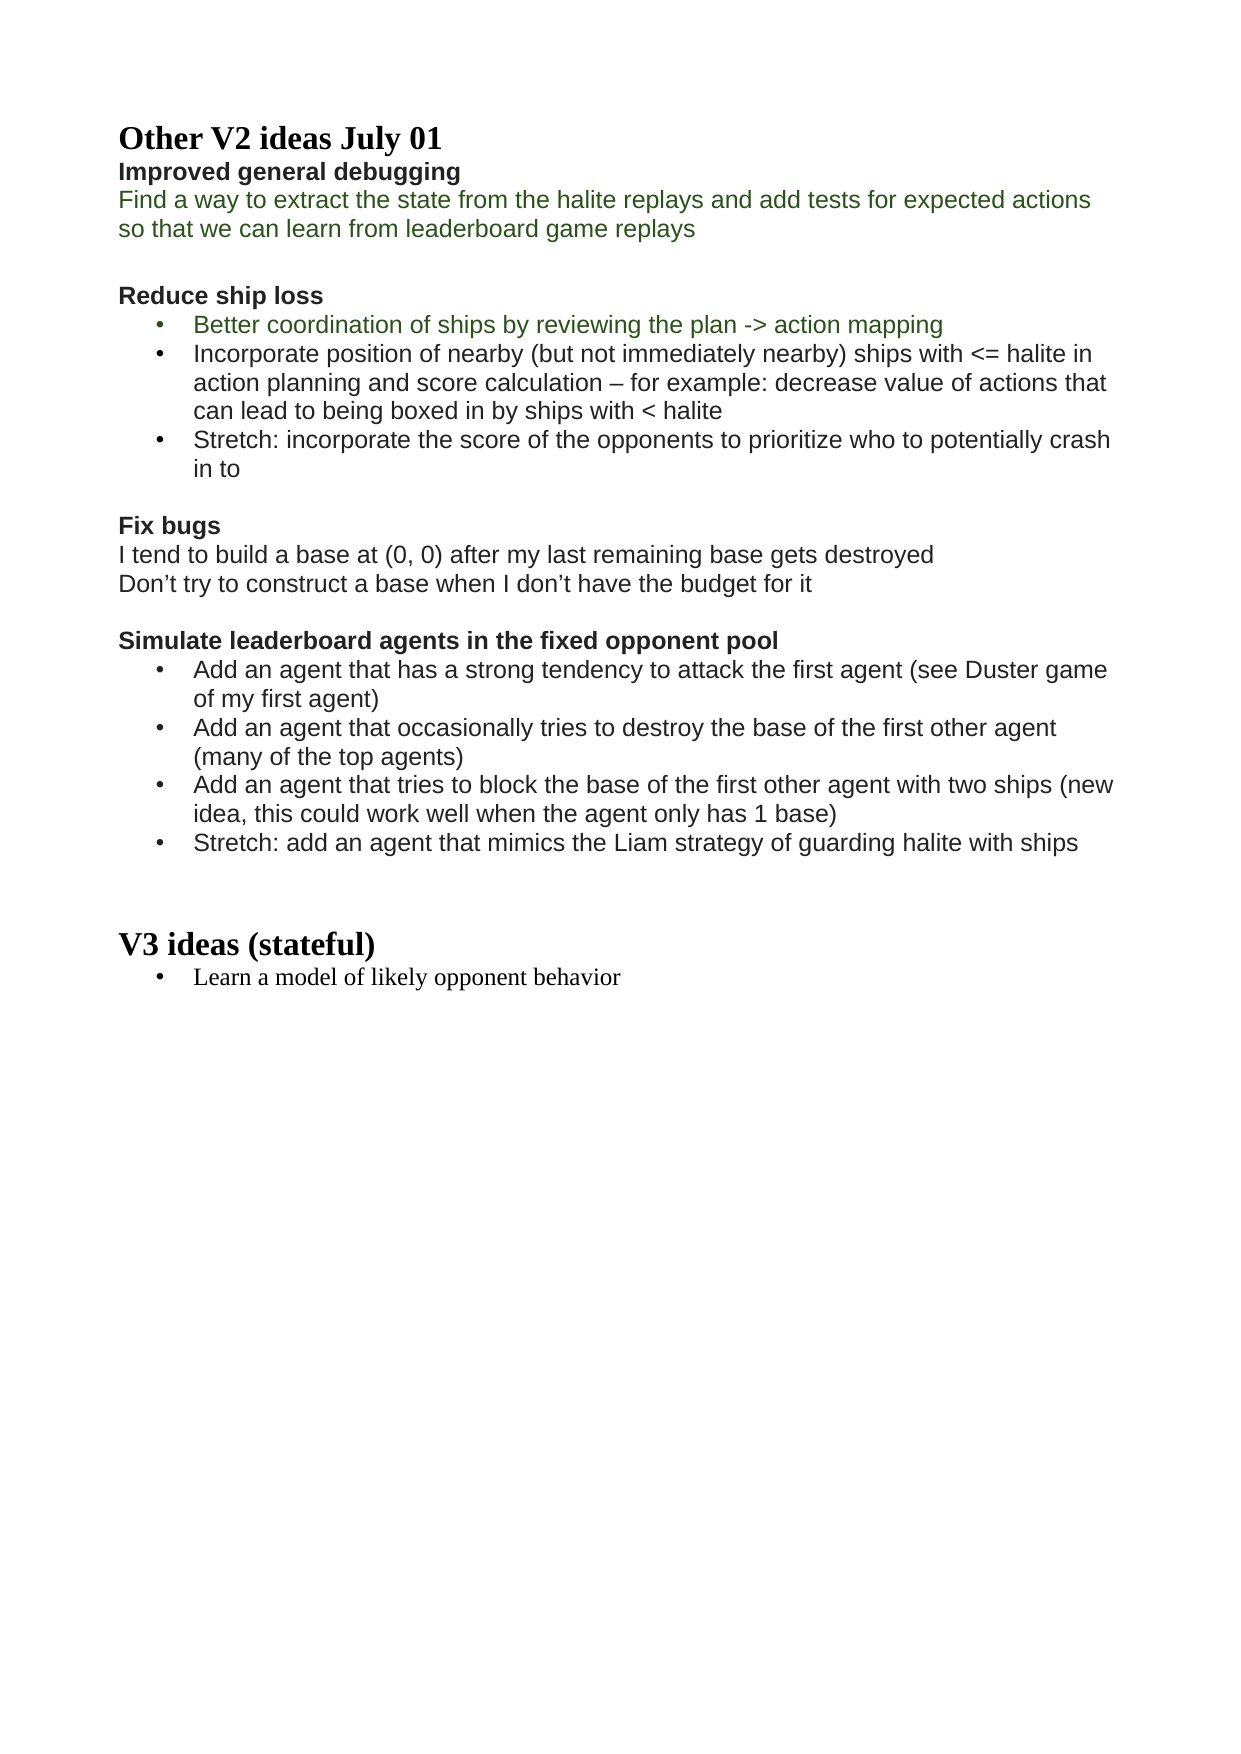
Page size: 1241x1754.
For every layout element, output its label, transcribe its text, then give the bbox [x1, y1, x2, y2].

text I tend to build a base at (0, 0) after my last remaining base gets destroyed [118, 540, 1122, 569]
text Fix bugs [118, 511, 1122, 540]
text V3 ideas (stateful) [118, 924, 1122, 962]
list Learn a model of likely opponent behavior [156, 962, 1122, 991]
text Other V2 ideas July 01 [118, 118, 1122, 156]
text Don’t try to construct a base when I don’t have the budget for it [118, 569, 1122, 598]
list Add an agent that occasionally tries to destroy the base of the first other agent (many of the top agents) [156, 713, 1122, 770]
list Better coordination of ships by reviewing the plan -> action mapping [156, 310, 1122, 339]
text Reduce ship loss [118, 281, 1122, 310]
list Incorporate position of nearby (but not immediately nearby) ships with <= halite in action planning and score calculation – for example: decrease value of actions that can lead to being boxed in by ships with < halite [156, 339, 1122, 425]
text Simulate leaderboard agents in the fixed opponent pool [118, 598, 1122, 655]
text Improved general debugging Find a way to extract the state from the halite replays and add tests for expected actions so that we can learn from leaderboard game replays [118, 156, 1122, 243]
list Stretch: add an agent that mimics the Liam strategy of guarding halite with ships [156, 828, 1122, 857]
list Add an agent that tries to block the base of the first other agent with two ships (new idea, this could work well when the agent only has 1 base) [156, 770, 1122, 828]
list Stretch: incorporate the score of the opponents to prioritize who to potentially crash in to [156, 425, 1122, 511]
list Add an agent that has a strong tendency to attack the first agent (see Duster game of my first agent) [156, 655, 1122, 713]
